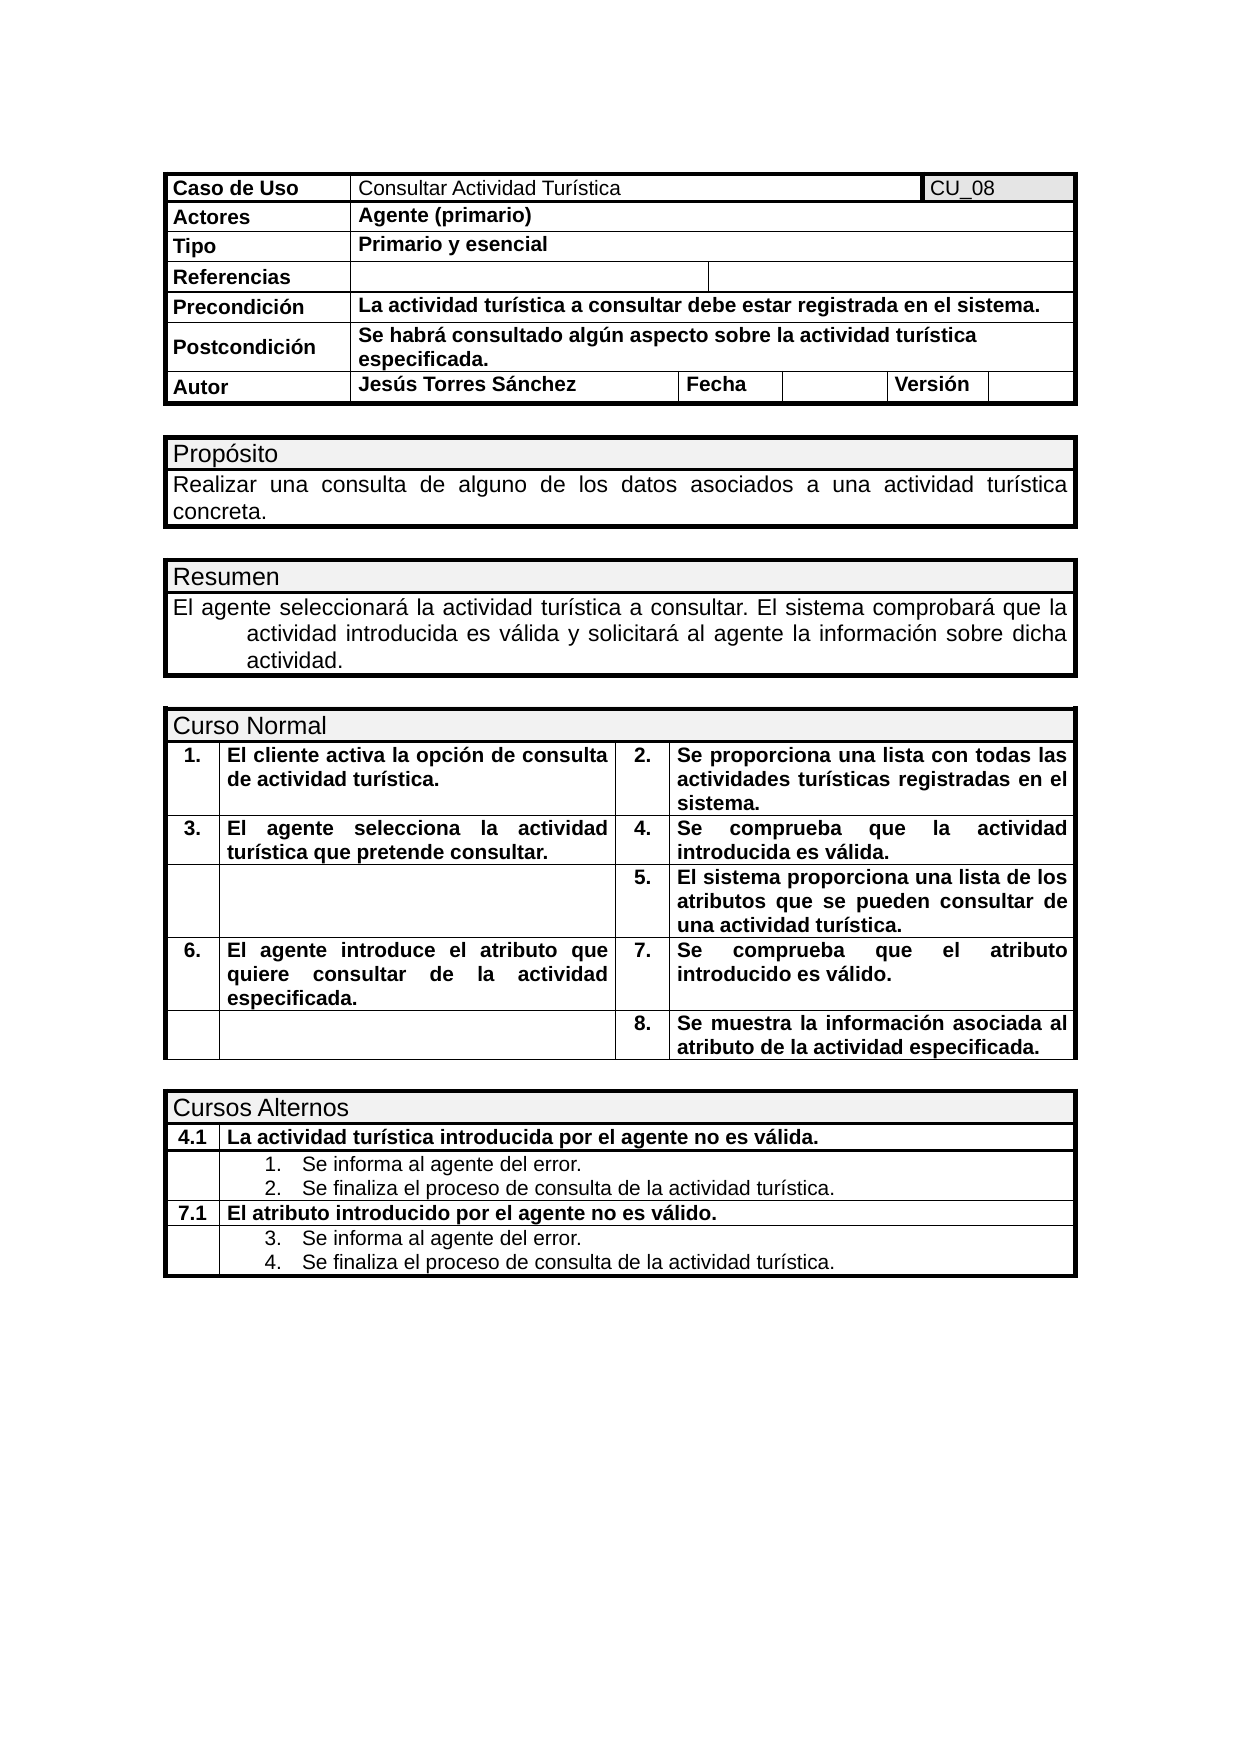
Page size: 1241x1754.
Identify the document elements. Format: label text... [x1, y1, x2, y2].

table_cell La actividad turística introducida por el agente no es válida. [220, 1125, 1073, 1149]
table_cell [168, 1011, 219, 1059]
table_header Resumen [168, 562, 1073, 591]
table_header CU_08 [925, 176, 1073, 200]
table_cell Se comprueba que la actividad introducida es válida. [670, 816, 1073, 864]
table_cell El cliente activa la opción de consulta de actividad turística. [220, 743, 615, 815]
table_header Curso Normal [168, 711, 1073, 740]
table_cell Fecha [679, 372, 782, 401]
table_cell [989, 372, 1073, 401]
table_cell [351, 262, 708, 291]
table_cell Versión [888, 372, 988, 401]
table_cell Referencias [168, 262, 350, 291]
table_cell Se informa al agente del error. Se finaliza el proceso de consulta de la actividad turística. [220, 1152, 1073, 1200]
table_cell 4.1 [168, 1125, 219, 1149]
table_cell 8. [616, 1011, 669, 1059]
table_cell [709, 262, 1073, 291]
table_cell Primario y esencial [351, 232, 1073, 261]
table_cell El agente seleccionará la actividad turística a consultar. El sistema comprobará que la actividad introducida es válida y solicitará al agente la información sobre dicha actividad. [168, 594, 1073, 673]
table_cell El agente selecciona la actividad turística que pretende consultar. [220, 816, 615, 864]
table_cell 5. [616, 865, 669, 937]
table_cell 4. [616, 816, 669, 864]
table_cell El atributo introducido por el agente no es válido. [220, 1201, 1073, 1224]
table_header Consultar Actividad Turística [351, 176, 920, 200]
table_cell [168, 1226, 219, 1273]
table_header Cursos Alternos [168, 1093, 1073, 1122]
table_header Caso de Uso [168, 176, 350, 200]
table_cell Se muestra la información asociada al atributo de la actividad especificada. [670, 1011, 1073, 1059]
table_cell [220, 1011, 615, 1059]
table_cell Se habrá consultado algún aspecto sobre la actividad turística especificada. [351, 323, 1073, 371]
table_cell 6. [168, 938, 219, 1010]
table_cell 7.1 [168, 1201, 219, 1224]
table_cell [783, 372, 887, 401]
table_cell Tipo [168, 232, 350, 261]
table_cell [168, 865, 219, 937]
table_cell Se informa al agente del error. Se finaliza el proceso de consulta de la actividad turística. [220, 1226, 1073, 1273]
table_header Propósito [168, 440, 1073, 468]
table_cell El sistema proporciona una lista de los atributos que se pueden consultar de una actividad turística. [670, 865, 1073, 937]
table_cell 7. [616, 938, 669, 1010]
table_cell Jesús Torres Sánchez [351, 372, 678, 401]
table_cell Agente (primario) [351, 203, 1073, 231]
table_cell [168, 1152, 219, 1200]
table_cell Realizar una consulta de alguno de los datos asociados a una actividad turística concreta. [168, 471, 1073, 524]
table_cell La actividad turística a consultar debe estar registrada en el sistema. [351, 293, 1073, 322]
table_cell Precondición [168, 293, 350, 322]
table_cell El agente introduce el atributo que quiere consultar de la actividad especificada. [220, 938, 615, 1010]
table_cell 1. [168, 743, 219, 815]
table_cell Se comprueba que el atributo introducido es válido. [670, 938, 1073, 1010]
table_cell 3. [168, 816, 219, 864]
table_cell Actores [168, 203, 350, 231]
table_cell 2. [616, 743, 669, 815]
table_cell Se proporciona una lista con todas las actividades turísticas registradas en el sistema. [670, 743, 1073, 815]
table_cell Postcondición [168, 323, 350, 371]
table_cell Autor [168, 372, 350, 401]
table_cell [220, 865, 615, 937]
